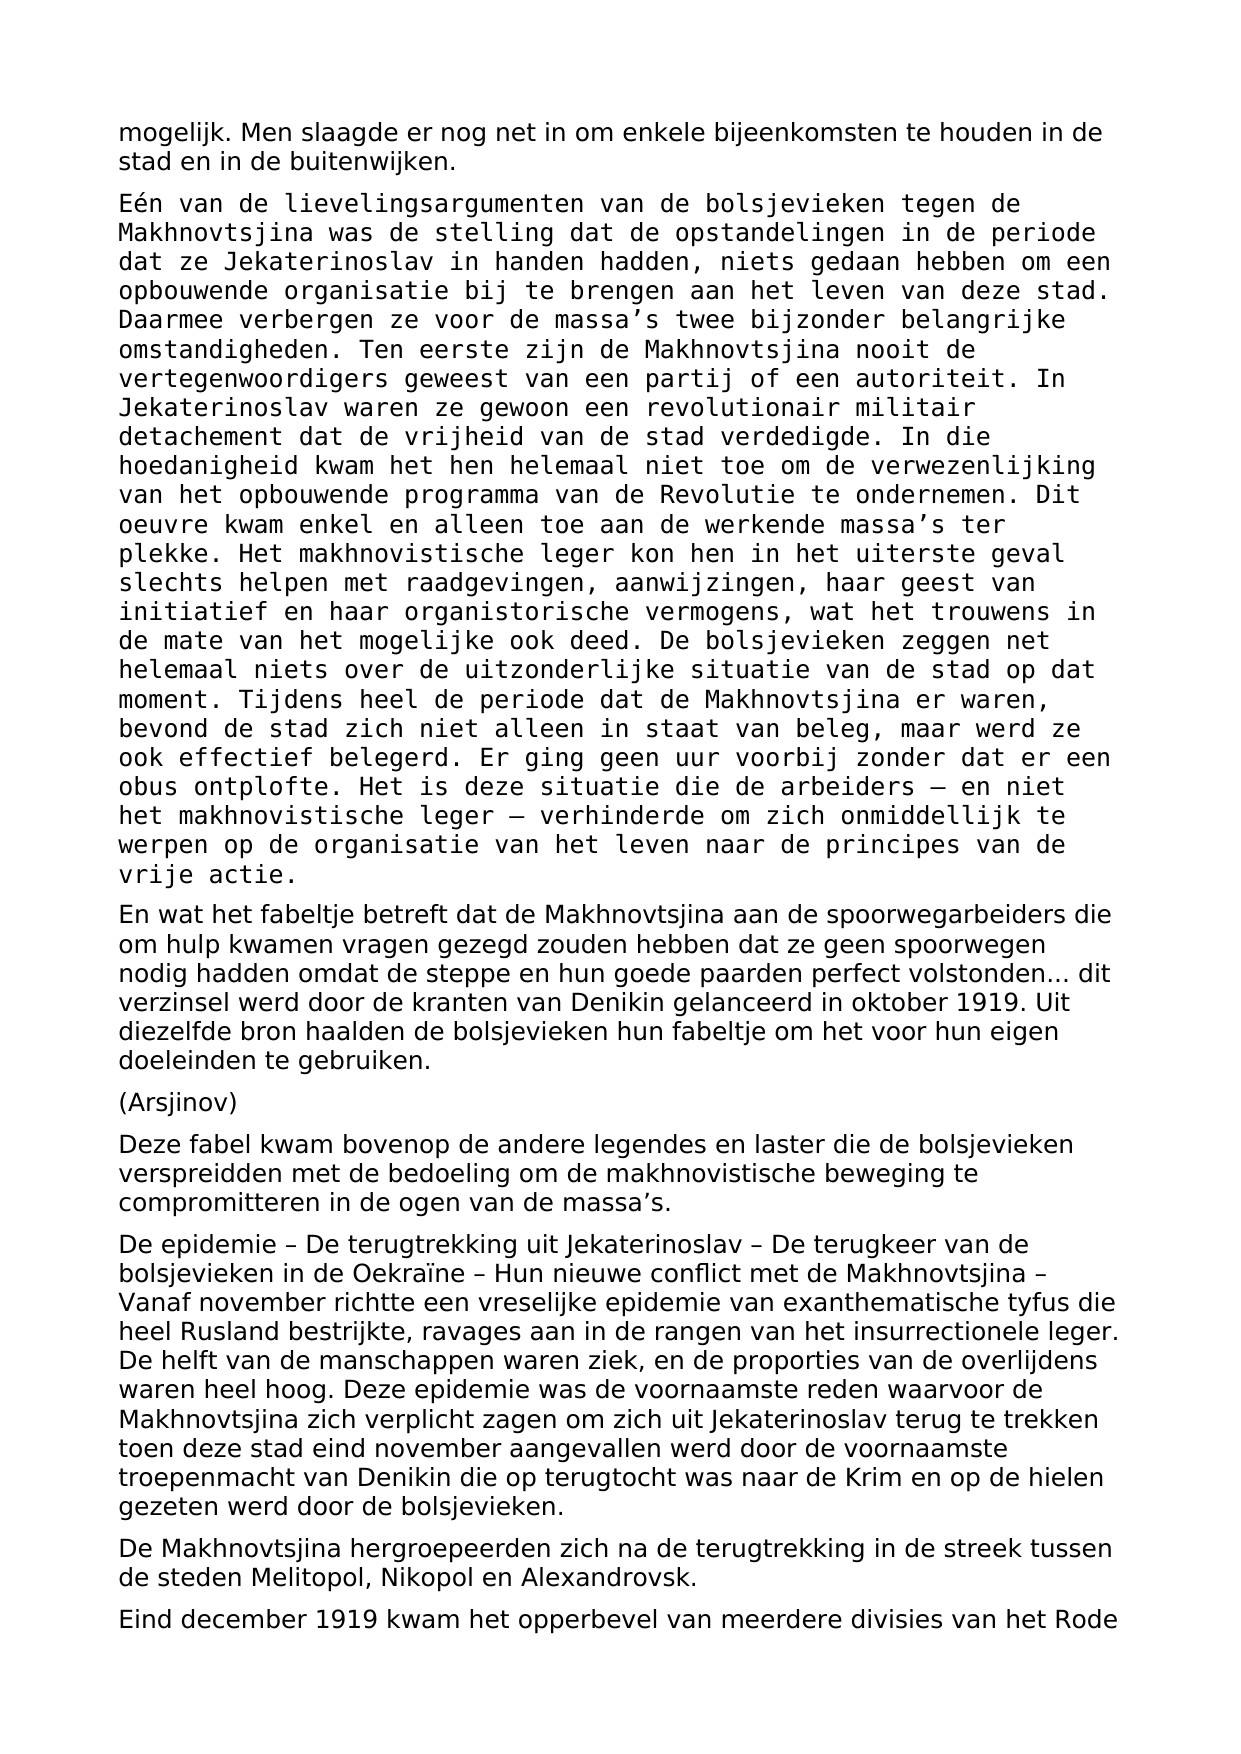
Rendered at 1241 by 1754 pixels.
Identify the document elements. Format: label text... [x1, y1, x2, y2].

text En wat het fabeltje betreft dat de Makhnovtsjina aan de spoorwegarbeiders die om hulp kwamen vragen gezegd zouden hebben dat ze geen spoorwegen nodig hadden omdat de steppe en hun goede paarden perfect volstonden... dit verzinsel werd door de kranten van Denikin gelanceerd in oktober 1919. Uit diezelfde bron haalden de bolsjevieken hun fabeltje om het voor hun eigen doeleinden te gebruiken. [118, 901, 1122, 1076]
text De Makhnovtsjina hergroepeerden zich na de terugtrekking in de streek tussen de steden Melitopol, Nikopol en Alexandrovsk. [118, 1534, 1122, 1592]
text Eind december 1919 kwam het opperbevel van meerdere divisies van het Rode [118, 1605, 1122, 1634]
text mogelijk. Men slaagde er nog net in om enkele bijeenkomsten te houden in de stad en in de buitenwijken. [118, 118, 1122, 176]
text Deze fabel kwam bovenop de andere legendes en laster die de bolsjevieken verspreidden met de bedoeling om de makhnovistische beweging te compromitteren in de ogen van de massa’s. [118, 1130, 1122, 1217]
text Eén van de lievelingsargumenten van de bolsjevieken tegen de Makhnovtsjina was de stelling dat de opstandelingen in de periode dat ze Jekaterinoslav in handen hadden, niets gedaan hebben om een opbouwende organisatie bij te brengen aan het leven van deze stad. Daarmee verbergen ze voor de massa’s twee bijzonder belangrijke omstandigheden. Ten eerste zijn de Makhnovtsjina nooit de vertegenwoordigers geweest van een partij of een autoriteit. In Jekaterinoslav waren ze gewoon een revolutionair militair detachement dat de vrijheid van de stad verdedigde. In die hoedanigheid kwam het hen helemaal niet toe om de verwezenlijking van het opbouwende programma van de Revolutie te ondernemen. Dit oeuvre kwam enkel en alleen toe aan de werkende massa’s ter plekke. Het makhnovistische leger kon hen in het uiterste geval slechts helpen met raadgevingen, aanwijzingen, haar geest van initiatief en haar organistorische vermogens, wat het trouwens in de mate van het mogelijke ook deed. De bolsjevieken zeggen net helemaal niets over de uitzonderlijke situatie van de stad op dat moment. Tijdens heel de periode dat de Makhnovtsjina er waren, bevond de stad zich niet alleen in staat van beleg, maar werd ze ook effectief belegerd. Er ging geen uur voorbij zonder dat er een obus ontplofte. Het is deze situatie die de arbeiders – en niet het makhnovistische leger – verhinderde om zich onmiddellijk te werpen op de organisatie van het leven naar de principes van de vrije actie. [118, 189, 1122, 889]
text (Arsjinov) [118, 1088, 1122, 1117]
text De epidemie – De terugtrekking uit Jekaterinoslav – De terugkeer van de bolsjevieken in de Oekraïne – Hun nieuwe conflict met de Makhnovtsjina – Vanaf november richtte een vreselijke epidemie van exanthematische tyfus die heel Rusland bestrijkte, ravages aan in de rangen van het insurrectionele leger. De helft van de manschappen waren ziek, en de proporties van de overlijdens waren heel hoog. Deze epidemie was de voornaamste reden waarvoor de Makhnovtsjina zich verplicht zagen om zich uit Jekaterinoslav terug te trekken toen deze stad eind november aangevallen werd door de voornaamste troepenmacht van Denikin die op terugtocht was naar de Krim en op de hielen gezeten werd door de bolsjevieken. [118, 1230, 1122, 1522]
